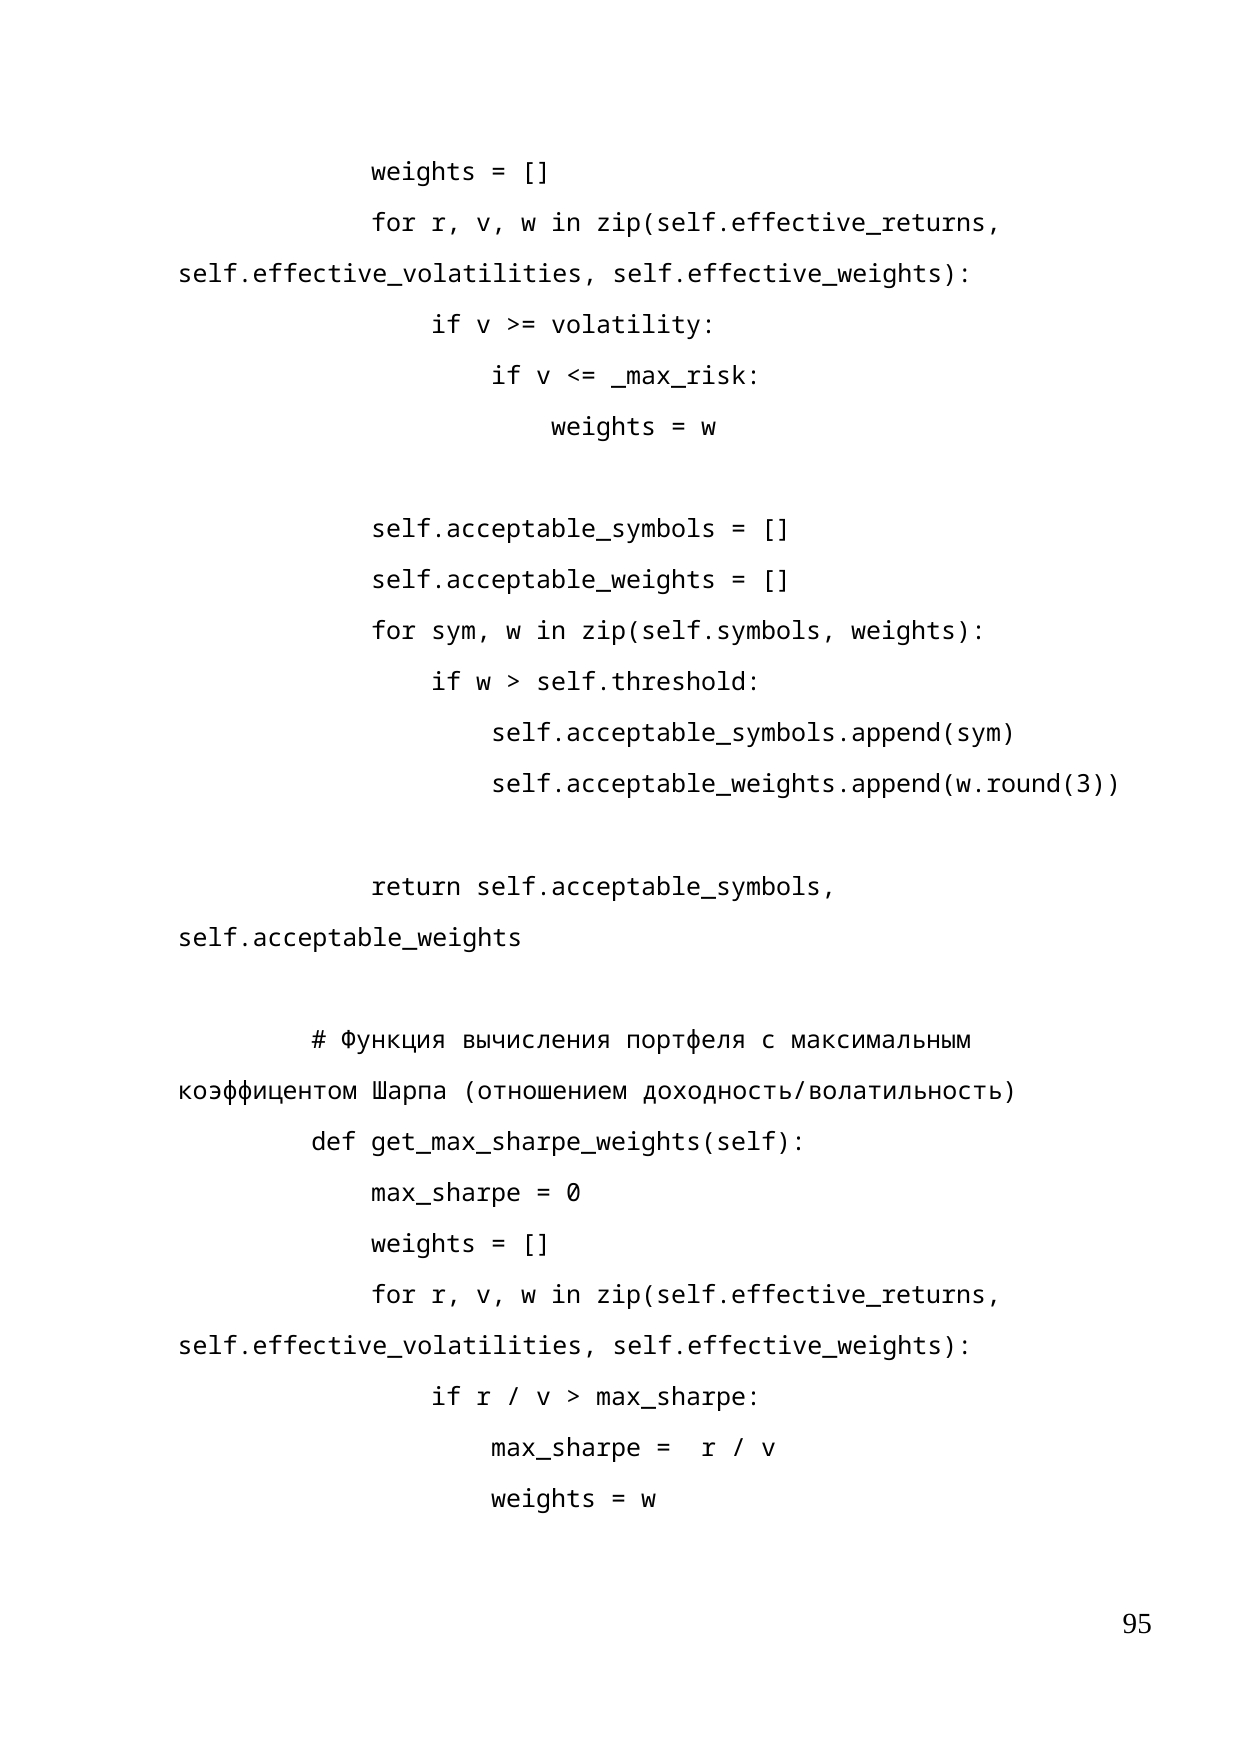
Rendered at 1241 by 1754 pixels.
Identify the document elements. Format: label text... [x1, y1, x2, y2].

text # Функция вычисления портфеля с максимальным коэффицентом Шарпа (отношением доходность/волатильность) [177, 1021, 1152, 1106]
text if v >= volatility: [177, 307, 1152, 341]
text weights = [] [177, 1225, 1152, 1259]
text self.acceptable_symbols.append(sym) [177, 715, 1152, 749]
text for r, v, w in zip(self.effective_returns, self.effective_volatilities, self.effective_weights): [177, 204, 1152, 290]
text weights = w [177, 1481, 1152, 1515]
text max_sharpe = 0 [177, 1174, 1152, 1208]
text weights = w [177, 409, 1152, 443]
text for sym, w in zip(self.symbols, weights): [177, 613, 1152, 647]
text weights = [] [177, 153, 1152, 188]
text if w > self.threshold: [177, 664, 1152, 698]
text max_sharpe = r / v [177, 1429, 1152, 1464]
text self.acceptable_weights.append(w.round(3)) [177, 766, 1152, 800]
text return self.acceptable_symbols, self.acceptable_weights [177, 868, 1152, 953]
text for r, v, w in zip(self.effective_returns, self.effective_volatilities, self.effective_weights): [177, 1276, 1152, 1362]
text def get_max_sharpe_weights(self): [177, 1123, 1152, 1157]
text self.acceptable_weights = [] [177, 562, 1152, 596]
text if v <= _max_risk: [177, 358, 1152, 392]
text self.acceptable_symbols = [] [177, 511, 1152, 545]
text if r / v > max_sharpe: [177, 1378, 1152, 1413]
